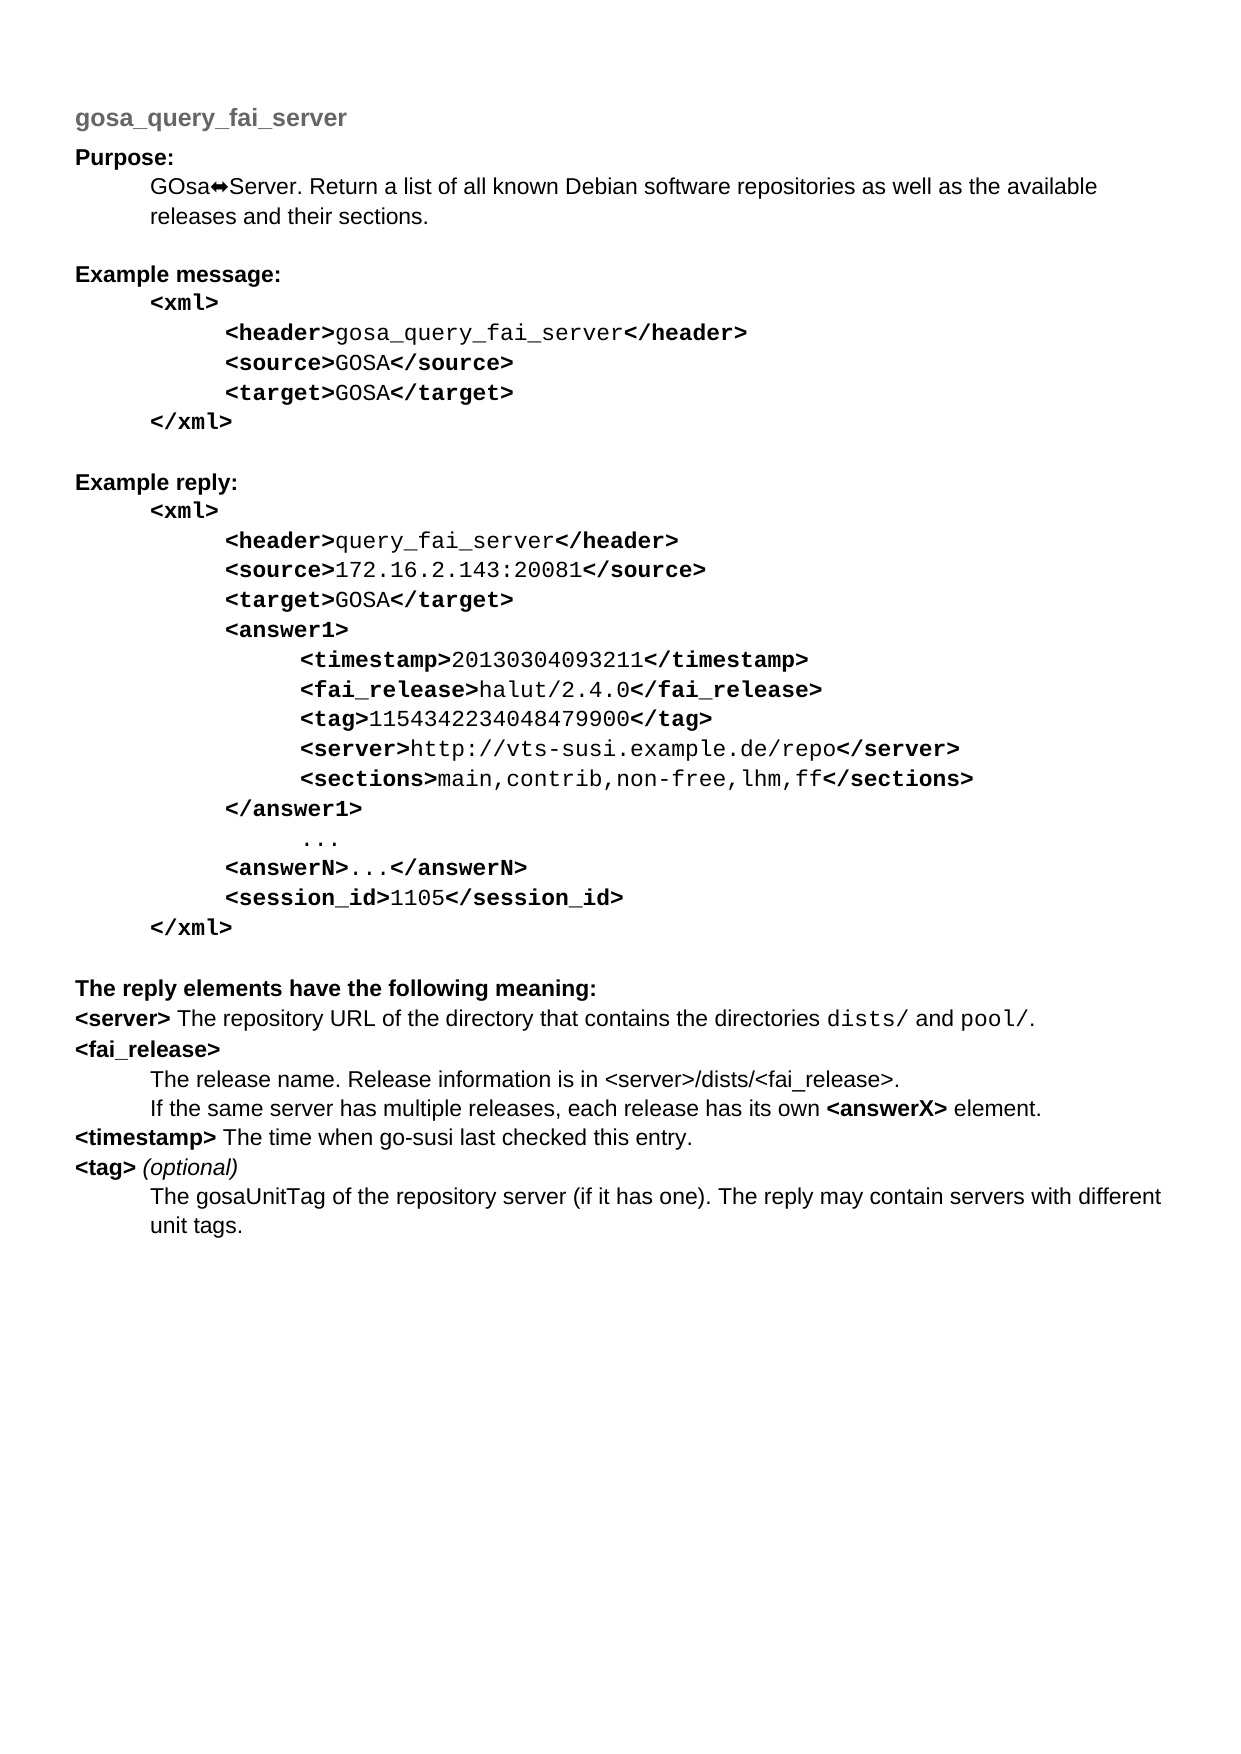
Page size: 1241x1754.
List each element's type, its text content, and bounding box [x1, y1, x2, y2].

text <xml> [150, 291, 1165, 317]
text <tag> (optional) [75, 1154, 1165, 1180]
text Example reply: [75, 470, 1165, 495]
text <timestamp>20130304093211</timestamp> [300, 648, 1165, 674]
text <target>GOSA</target> [225, 588, 1165, 614]
text <source>172.16.2.143:20081</source> [225, 559, 1165, 585]
text <timestamp> The time when go-susi last checked this entry. [75, 1125, 1165, 1151]
text <xml> [150, 499, 1165, 525]
text The release name. Release information is in <server>/dists/<fai_release>. [150, 1066, 1165, 1092]
text <target>GOSA</target> [225, 381, 1165, 407]
text </xml> [150, 411, 1165, 437]
text </answer1> [225, 797, 1165, 823]
text <fai_release>halut/2.4.0</fai_release> [300, 678, 1165, 704]
text <answer1> [225, 618, 1165, 644]
subtitle gosa_query_fai_server [75, 104, 1165, 132]
text <answerN>...</answerN> <session_id>1105</session_id> [225, 857, 1165, 912]
text The gosaUnitTag of the repository server (if it has one). The reply may contain servers with different unit tags. [150, 1184, 1165, 1239]
text Example message: [75, 262, 1165, 288]
text ... [300, 827, 1165, 853]
text <fai_release> [75, 1037, 1165, 1062]
text The reply elements have the following meaning: [75, 976, 1165, 1001]
text Purpose: [75, 144, 1165, 170]
text <server> The repository URL of the directory that contains the directories dists/ and pool/. [75, 1005, 1165, 1033]
text </xml> [150, 916, 1165, 942]
text <header>query_fai_server</header> [225, 529, 1165, 555]
text GOsa⬌Server. Return a list of all known Debian software repositories as well as the available releases and their sections. [150, 174, 1165, 229]
text <header>gosa_query_fai_server</header> <source>GOSA</source> [225, 321, 1165, 377]
text <tag>1154342234048479900</tag> [300, 708, 1165, 734]
text <server>http://vts-susi.example.de/repo</server> [300, 737, 1165, 763]
text If the same server has multiple releases, each release has its own <answerX> element. [150, 1096, 1165, 1121]
text <sections>main,contrib,non-free,lhm,ff</sections> [300, 767, 1165, 793]
